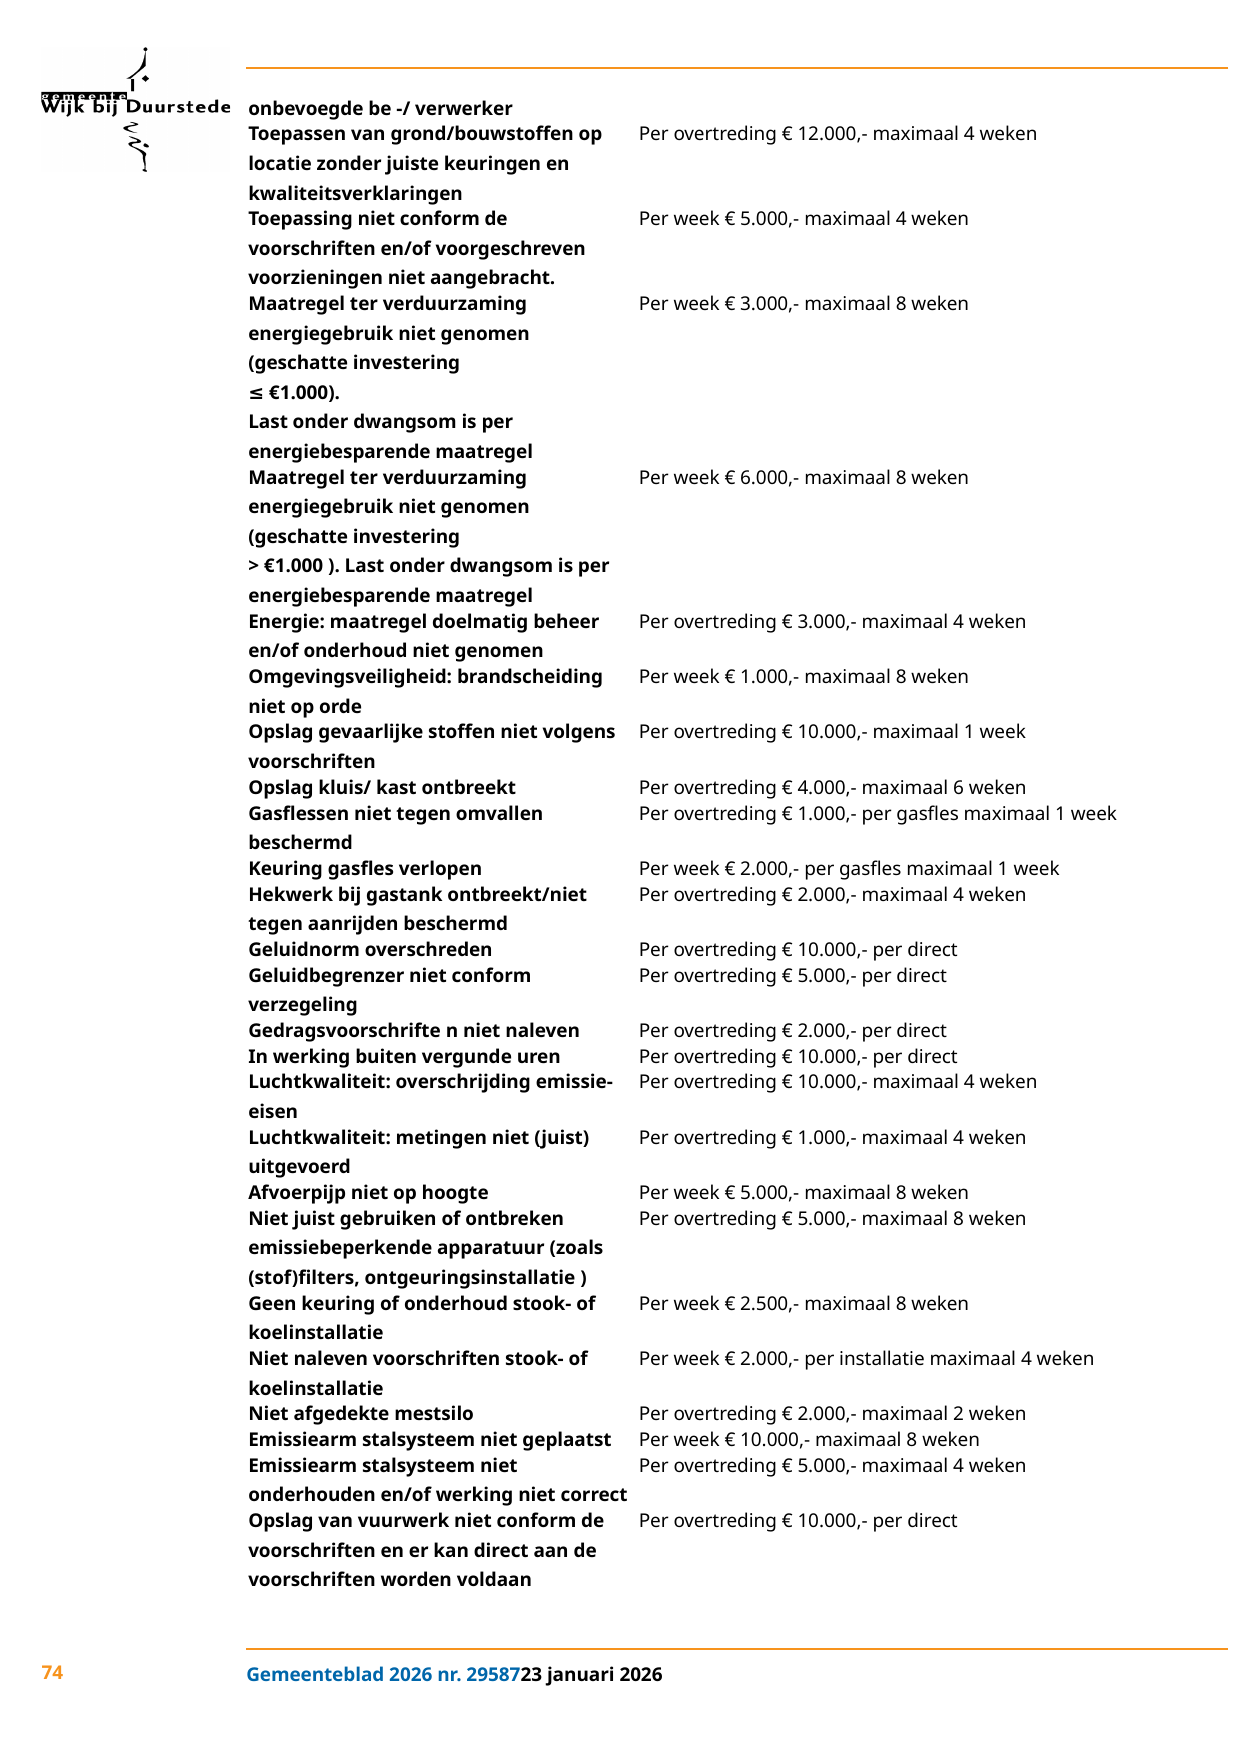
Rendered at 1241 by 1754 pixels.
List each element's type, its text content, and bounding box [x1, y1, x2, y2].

table_cell Opslag van vuurwerk niet conform de voorschriften en er kan direct aan de voorschriften worden voldaan [248, 1507, 638, 1592]
table_cell Niet naleven voorschriften stook- of koelinstallatie [248, 1345, 638, 1400]
table_cell Niet juist gebruiken of ontbreken emissiebeperkende apparatuur (zoals (stof)filters, ontgeuringsinstallatie ) [248, 1205, 638, 1290]
table_cell Per week € 5.000,- maximaal 8 weken [639, 1179, 1152, 1205]
table_cell Per overtreding € 5.000,- maximaal 4 weken [639, 1452, 1152, 1507]
table_cell Per overtreding € 10.000,- per direct [639, 936, 1152, 962]
table_cell Per overtreding € 1.000,- per gasfles maximaal 1 week [639, 800, 1152, 855]
table_cell Geluidbegrenzer niet conform verzegeling [248, 962, 638, 1017]
table_cell Per overtreding € 2.000,- per direct [639, 1017, 1152, 1043]
table_cell Maatregel ter verduurzaming energiegebruik niet genomen (geschatte investering > €1.000 ). Last onder dwangsom is per energiebesparende maatregel [248, 464, 638, 608]
table_cell Afvoerpijp niet op hoogte [248, 1179, 638, 1205]
table_cell Per overtreding € 10.000,- per direct [639, 1043, 1152, 1068]
table_cell Luchtkwaliteit: overschrijding emissie-eisen [248, 1069, 638, 1124]
table_cell Per overtreding € 4.000,- maximaal 6 weken [639, 774, 1152, 800]
table_cell Per week € 1.000,- maximaal 8 weken [639, 663, 1152, 719]
table_cell Per overtreding € 5.000,- maximaal 8 weken [639, 1205, 1152, 1290]
table_cell Per week € 2.000,- per gasfles maximaal 1 week [639, 855, 1152, 881]
table_cell Toepassen van grond/bouwstoffen op locatie zonder juiste keuringen en kwaliteitsverklaringen [248, 121, 638, 205]
table_cell Luchtkwaliteit: metingen niet (juist) uitgevoerd [248, 1124, 638, 1179]
table_cell Emissiearm stalsysteem niet onderhouden en/of werking niet correct [248, 1452, 638, 1507]
table_cell Per overtreding € 10.000,- maximaal 1 week [639, 719, 1152, 774]
table_cell Per week € 6.000,- maximaal 8 weken [639, 464, 1152, 608]
table_cell Per week € 10.000,- maximaal 8 weken [639, 1426, 1152, 1452]
table_cell Per week € 3.000,- maximaal 8 weken [639, 290, 1152, 464]
table_cell Per overtreding € 1.000,- maximaal 4 weken [639, 1124, 1152, 1179]
table_cell Opslag kluis/ kast ontbreekt [248, 774, 638, 800]
table_cell onbevoegde be -/ verwerker [248, 95, 638, 121]
table_cell Gedragsvoorschrifte n niet naleven [248, 1017, 638, 1043]
table_cell Opslag gevaarlijke stoffen niet volgens voorschriften [248, 719, 638, 774]
table_cell Emissiearm stalsysteem niet geplaatst [248, 1426, 638, 1452]
table_cell Per overtreding € 2.000,- maximaal 2 weken [639, 1400, 1152, 1426]
table_cell Omgevingsveiligheid: brandscheiding niet op orde [248, 663, 638, 719]
picture [41, 47, 231, 172]
table_cell Keuring gasfles verlopen [248, 855, 638, 881]
table_cell In werking buiten vergunde uren [248, 1043, 638, 1068]
table_cell Per overtreding € 3.000,- maximaal 4 weken [639, 608, 1152, 663]
table_cell [639, 95, 1152, 121]
table_cell Toepassing niet conform de voorschriften en/of voorgeschreven voorzieningen niet aangebracht. [248, 205, 638, 290]
table_cell Hekwerk bij gastank ontbreekt/niet tegen aanrijden beschermd [248, 881, 638, 936]
table_cell Per overtreding € 10.000,- per direct [639, 1507, 1152, 1592]
table_cell Geen keuring of onderhoud stook- of koelinstallatie [248, 1290, 638, 1345]
table_cell Per overtreding € 12.000,- maximaal 4 weken [639, 121, 1152, 205]
table_cell Niet afgedekte mestsilo [248, 1400, 638, 1426]
table_cell Energie: maatregel doelmatig beheer en/of onderhoud niet genomen [248, 608, 638, 663]
table_cell Maatregel ter verduurzaming energiegebruik niet genomen (geschatte investering ≤ €1.000). Last onder dwangsom is per energiebesparende maatregel [248, 290, 638, 464]
table_cell Per overtreding € 5.000,- per direct [639, 962, 1152, 1017]
table_cell Per week € 2.500,- maximaal 8 weken [639, 1290, 1152, 1345]
table_cell Per overtreding € 10.000,- maximaal 4 weken [639, 1069, 1152, 1124]
table_cell Geluidnorm overschreden [248, 936, 638, 962]
table_cell Gasflessen niet tegen omvallen beschermd [248, 800, 638, 855]
table_cell Per week € 2.000,- per installatie maximaal 4 weken [639, 1345, 1152, 1400]
table_cell Per week € 5.000,- maximaal 4 weken [639, 205, 1152, 290]
table_cell Per overtreding € 2.000,- maximaal 4 weken [639, 881, 1152, 936]
